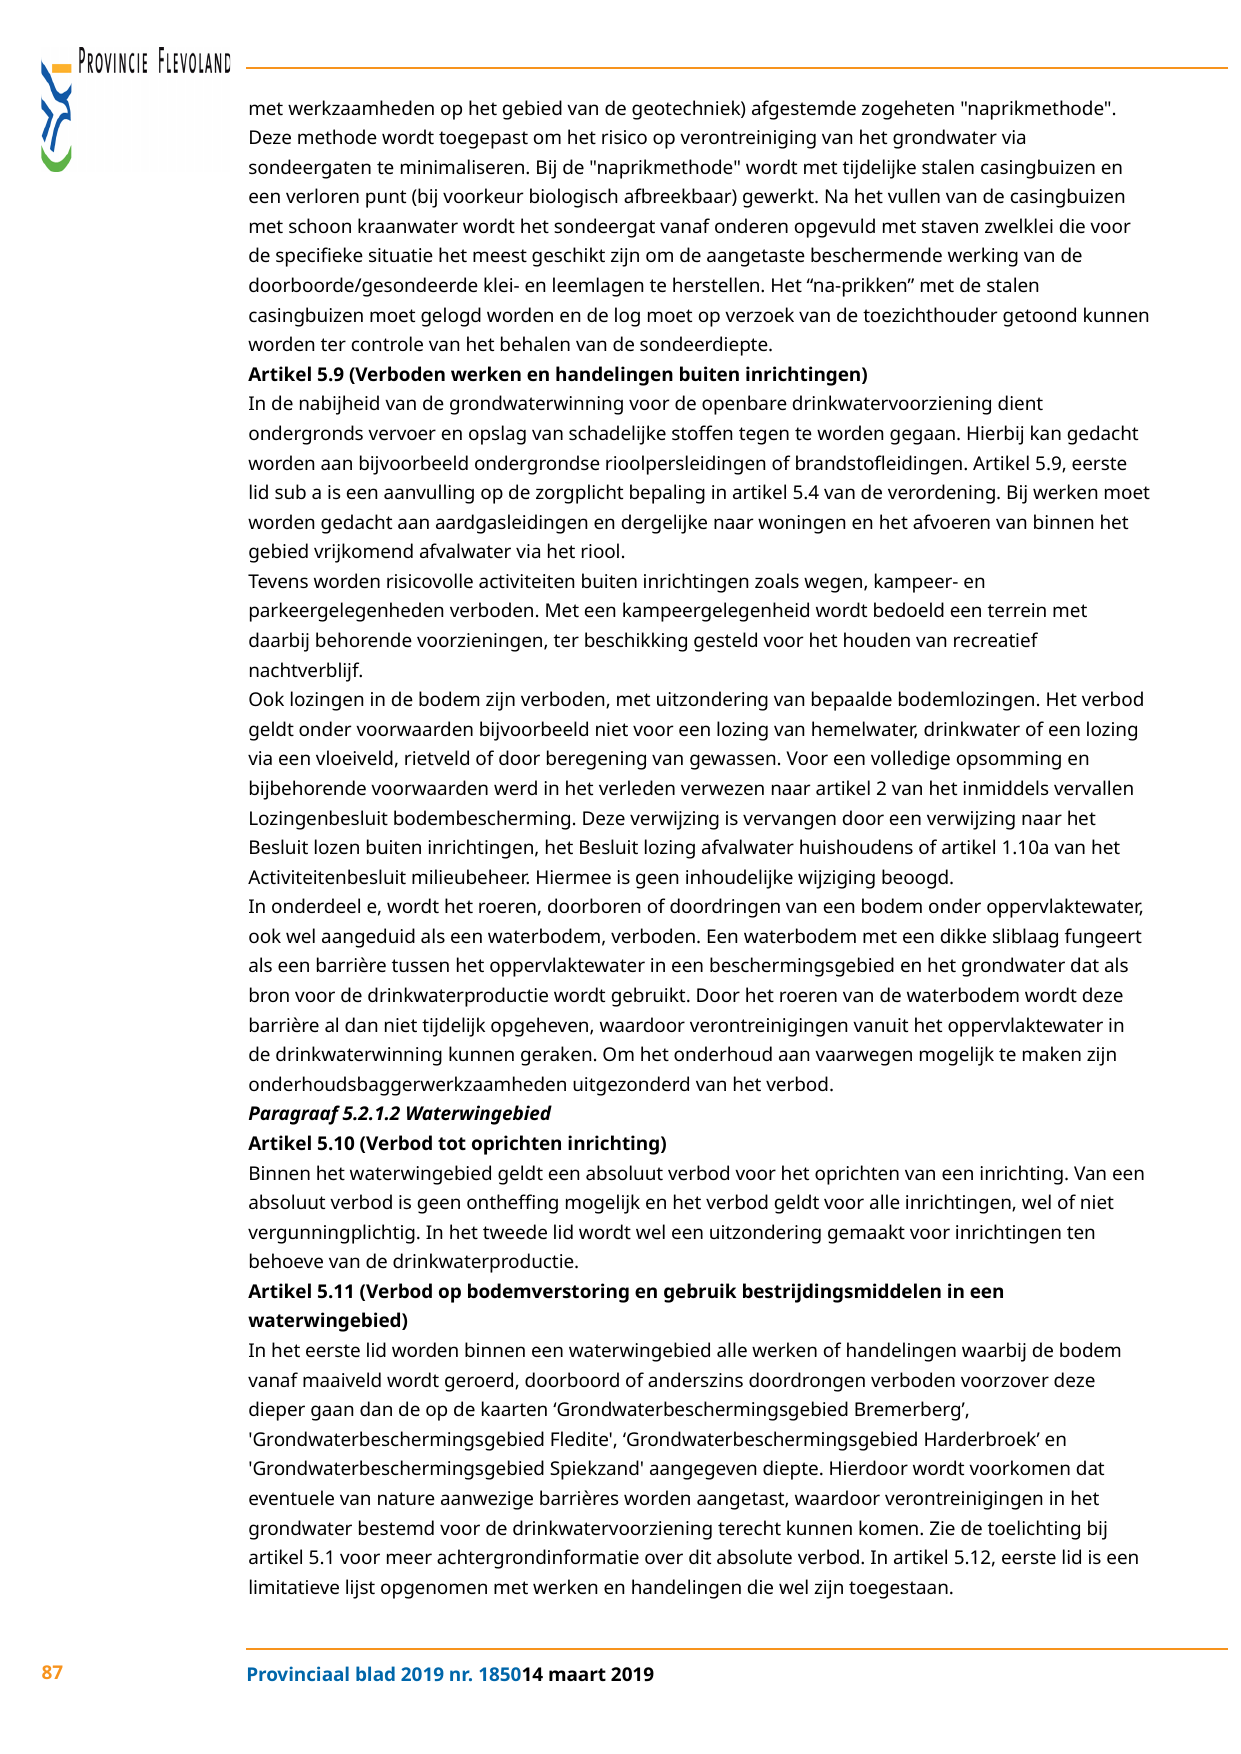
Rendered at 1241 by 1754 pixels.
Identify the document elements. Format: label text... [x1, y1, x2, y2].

text Paragraaf 5.2.1.2 Waterwingebied [248, 1101, 1152, 1126]
text Ook lozingen in de bodem zijn verboden, met uitzondering van bepaalde bodemlozingen. Het verbod geldt onder voorwaarden bijvoorbeeld niet voor een lozing van hemelwater, drinkwater of een lozing via een vloeiveld, rietveld of door beregening van gewassen. Voor een volledige opsomming en bijbehorende voorwaarden werd in het verleden verwezen naar artikel 2 van het inmiddels vervallen Lozingenbesluit bodembescherming. Deze verwijzing is vervangen door een verwijzing naar het Besluit lozen buiten inrichtingen, het Besluit lozing afvalwater huishoudens of artikel 1.10a van het Activiteitenbesluit milieubeheer. Hiermee is geen inhoudelijke wijziging beoogd. [248, 686, 1152, 890]
text Artikel 5.9 (Verboden werken en handelingen buiten inrichtingen) [248, 361, 1152, 387]
text In de nabijheid van de grondwaterwinning voor de openbare drinkwatervoorziening dient ondergronds vervoer en opslag van schadelijke stoffen tegen te worden gegaan. Hierbij kan gedacht worden aan bijvoorbeeld ondergrondse rioolpersleidingen of brandstofleidingen. Artikel 5.9, eerste lid sub a is een aanvulling op de zorgplicht bepaling in artikel 5.4 van de verordening. Bij werken moet worden gedacht aan aardgasleidingen en dergelijke naar woningen en het afvoeren van binnen het gebied vrijkomend afvalwater via het riool. [248, 391, 1152, 564]
text met werkzaamheden op het gebied van de geotechniek) afgestemde zogeheten "naprikmethode". Deze methode wordt toegepast om het risico op verontreiniging van het grondwater via sondeergaten te minimaliseren. Bij de "naprikmethode" wordt met tijdelijke stalen casingbuizen en een verloren punt (bij voorkeur biologisch afbreekbaar) gewerkt. Na het vullen van de casingbuizen met schoon kraanwater wordt het sondeergat vanaf onderen opgevuld met staven zwelklei die voor de specifieke situatie het meest geschikt zijn om de aangetaste beschermende werking van de doorboorde/gesondeerde klei- en leemlagen te herstellen. Het “na-prikken” met de stalen casingbuizen moet gelogd worden en de log moet op verzoek van de toezichthouder getoond kunnen worden ter controle van het behalen van de sondeerdiepte. [248, 95, 1152, 357]
text Tevens worden risicovolle activiteiten buiten inrichtingen zoals wegen, kampeer- en parkeergelegenheden verboden. Met een kampeergelegenheid wordt bedoeld een terrein met daarbij behorende voorzieningen, ter beschikking gesteld voor het houden van recreatief nachtverblijf. [248, 568, 1152, 683]
text Artikel 5.11 (Verbod op bodemverstoring en gebruik bestrijdingsmiddelen in een waterwingebied) [248, 1278, 1152, 1333]
text Artikel 5.10 (Verbod tot oprichten inrichting) [248, 1130, 1152, 1156]
picture [41, 47, 231, 172]
text In onderdeel e, wordt het roeren, doorboren of doordringen van een bodem onder oppervlaktewater, ook wel aangeduid als een waterbodem, verboden. Een waterbodem met een dikke sliblaag fungeert als een barrière tussen het oppervlaktewater in een beschermingsgebied en het grondwater dat als bron voor de drinkwaterproductie wordt gebruikt. Door het roeren van de waterbodem wordt deze barrière al dan niet tijdelijk opgeheven, waardoor verontreinigingen vanuit het oppervlaktewater in de drinkwaterwinning kunnen geraken. Om het onderhoud aan vaarwegen mogelijk te maken zijn onderhoudsbaggerwerkzaamheden uitgezonderd van het verbod. [248, 893, 1152, 1097]
text Binnen het waterwingebied geldt een absoluut verbod voor het oprichten van een inrichting. Van een absoluut verbod is geen ontheffing mogelijk en het verbod geldt voor alle inrichtingen, wel of niet vergunningplichtig. In het tweede lid wordt wel een uitzondering gemaakt voor inrichtingen ten behoeve van de drinkwaterproductie. [248, 1160, 1152, 1274]
text In het eerste lid worden binnen een waterwingebied alle werken of handelingen waarbij de bodem vanaf maaiveld wordt geroerd, doorboord of anderszins doordrongen verboden voorzover deze dieper gaan dan de op de kaarten ‘Grondwaterbeschermingsgebied Bremerberg’, 'Grondwaterbeschermingsgebied Fledite', ‘Grondwaterbeschermingsgebied Harderbroek’ en 'Grondwaterbeschermingsgebied Spiekzand' aangegeven diepte. Hierdoor wordt voorkomen dat eventuele van nature aanwezige barrières worden aangetast, waardoor verontreinigingen in het grondwater bestemd voor de drinkwatervoorziening terecht kunnen komen. Zie de toelichting bij artikel 5.1 voor meer achtergrondinformatie over dit absolute verbod. In artikel 5.12, eerste lid is een limitatieve lijst opgenomen met werken en handelingen die wel zijn toegestaan. [248, 1337, 1152, 1600]
